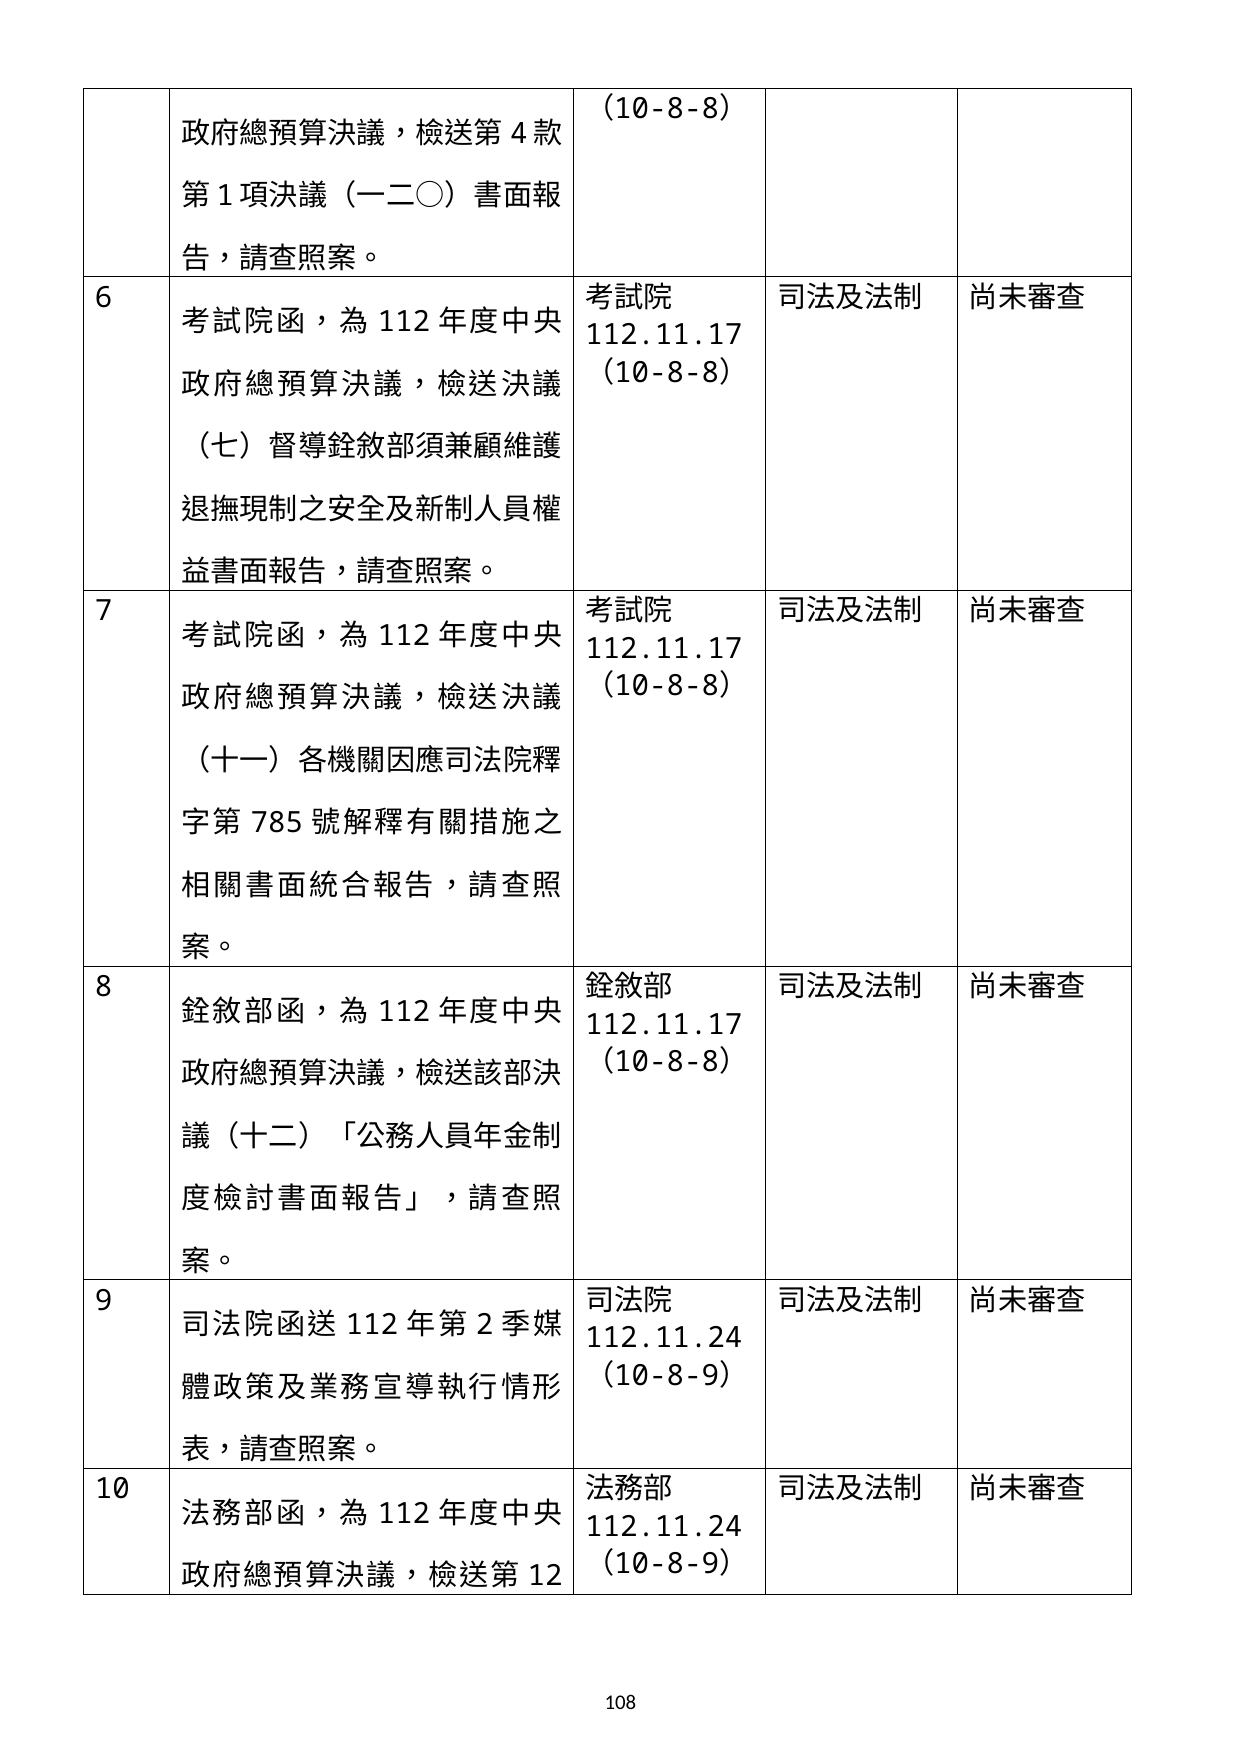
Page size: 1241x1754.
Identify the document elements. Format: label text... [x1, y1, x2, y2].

table_cell 考試院 112.11.17 （10-8-8） [574, 277, 765, 590]
table_cell 尚未審查 [958, 277, 1131, 590]
table_cell 法務部函，為112年度中央政府總預算決議，檢送第12 [170, 1469, 573, 1594]
table_cell 考試院函，為112年度中央政府總預算決議，檢送決議（十一）各機關因應司法院釋字第785號解釋有關措施之相關書面統合報告，請查照案。 [170, 591, 573, 966]
table_cell 司法及法制 [766, 1280, 957, 1468]
table_cell 6 [84, 277, 169, 590]
table_cell 考試院函，為112年度中央政府總預算決議，檢送決議（七）督導銓敘部須兼顧維護退撫現制之安全及新制人員權益書面報告，請查照案。 [170, 277, 573, 590]
table_cell 司法及法制 [766, 277, 957, 590]
table_cell 尚未審查 [958, 591, 1131, 966]
table_cell 司法院 112.11.24 （10-8-9） [574, 1280, 765, 1468]
table_cell 司法及法制 [766, 967, 957, 1279]
table_cell 尚未審查 [958, 967, 1131, 1279]
table_cell 司法及法制 [766, 591, 957, 966]
table_cell [958, 89, 1131, 276]
table_cell 尚未審查 [958, 1469, 1131, 1594]
table_cell 司法院函送112年第2季媒體政策及業務宣導執行情形表，請查照案。 [170, 1280, 573, 1468]
table_cell 8 [84, 967, 169, 1279]
table_cell 銓敘部 112.11.17 （10-8-8） [574, 967, 765, 1279]
table_cell 7 [84, 591, 169, 966]
table_cell [766, 89, 957, 276]
table_cell 法務部 112.11.24 （10-8-9） [574, 1469, 765, 1594]
table_cell 10 [84, 1469, 169, 1594]
table_cell （10-8-8） [574, 89, 765, 276]
table_cell 考試院 112.11.17 （10-8-8） [574, 591, 765, 966]
table_cell 司法及法制 [766, 1469, 957, 1594]
table_cell 9 [84, 1280, 169, 1468]
table_cell 尚未審查 [958, 1280, 1131, 1468]
table_cell 政府總預算決議，檢送第4款第1項決議（一二○）書面報告，請查照案。 [170, 89, 573, 276]
table_cell 銓敘部函，為112年度中央政府總預算決議，檢送該部決議（十二）「公務人員年金制度檢討書面報告」，請查照案。 [170, 967, 573, 1279]
table_cell [84, 89, 169, 276]
